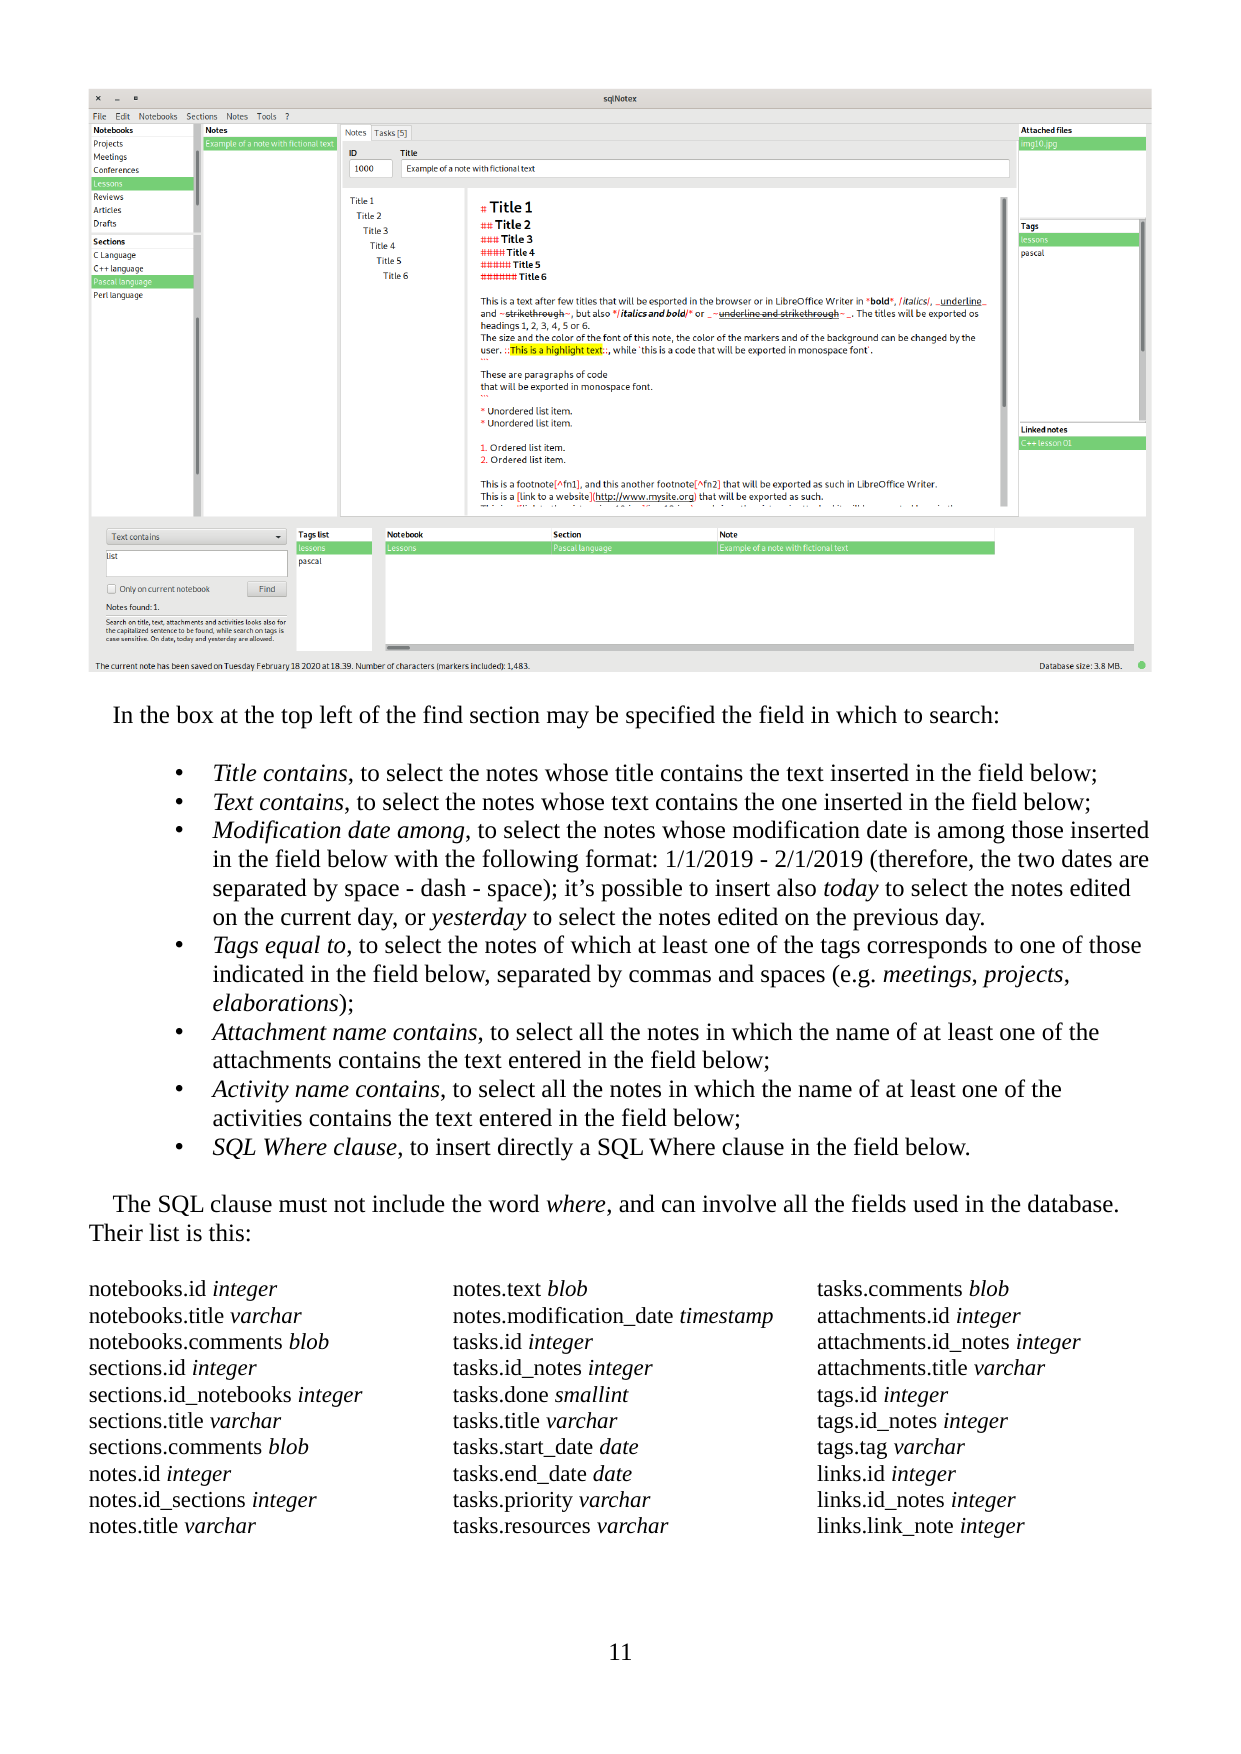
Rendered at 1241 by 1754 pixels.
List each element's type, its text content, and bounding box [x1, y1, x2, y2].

text attachments.id integer [817, 1302, 1152, 1328]
text tasks.priority varchar [453, 1486, 787, 1512]
text tasks.id_notes integer [453, 1354, 787, 1381]
text sections.id integer [88, 1354, 423, 1381]
text attachments.id_notes integer [817, 1328, 1152, 1354]
list Attachment name contains, to select all the notes in which the name of at least one of the attachments contains the text entered in the field below; [175, 1017, 1152, 1074]
text links.link_note integer [817, 1512, 1152, 1539]
list Text contains, to select the notes whose text contains the one inserted in the field below; [175, 787, 1152, 815]
text notes.id_sections integer [88, 1486, 423, 1512]
text notes.title varchar [88, 1512, 423, 1539]
list Modification date among, to select the notes whose modification date is among those inserted in the field below with the following format: 1/1/2019 - 2/1/2019 (therefore, the two dates are separated by space - dash - space); it’s possible to insert also today to select the notes edited on the current day, or yesterday to select the notes edited on the previous day. [175, 815, 1152, 930]
list Activity name contains, to select all the notes in which the name of at least one of the activities contains the text entered in the field below; [175, 1074, 1152, 1132]
text sections.id_notebooks integer [88, 1381, 423, 1407]
text attachments.title varchar [817, 1354, 1152, 1381]
text tasks.start_date date [453, 1433, 787, 1460]
text notes.modification_date timestamp [453, 1302, 787, 1328]
text tasks.comments blob [817, 1275, 1152, 1302]
text tasks.resources varchar [453, 1512, 787, 1539]
text links.id_notes integer [817, 1486, 1152, 1512]
text tasks.end_date date [453, 1460, 787, 1486]
text The SQL clause must not include the word where, and can involve all the fields used in the database. Their list is this: [88, 1189, 1152, 1247]
text tasks.title varchar [453, 1407, 787, 1433]
picture [88, 88, 1152, 672]
text notebooks.id integer [88, 1275, 423, 1302]
text notes.text blob [453, 1275, 787, 1302]
text notebooks.title varchar [88, 1302, 423, 1328]
text sections.title varchar [88, 1407, 423, 1433]
list SQL Where clause, to insert directly a SQL Where clause in the field below. [175, 1132, 1152, 1160]
text In the box at the top left of the find section may be specified the field in which to search: [88, 700, 1152, 729]
text notes.id integer [88, 1460, 423, 1486]
text notebooks.comments blob [88, 1328, 423, 1354]
text tasks.done smallint [453, 1381, 787, 1407]
list Tags equal to, to select the notes of which at least one of the tags corresponds to one of those indicated in the field below, separated by commas and spaces (e.g. meetings, projects, elaborations); [175, 930, 1152, 1017]
text tags.tag varchar [817, 1433, 1152, 1460]
text sections.comments blob [88, 1433, 423, 1460]
text tags.id integer [817, 1381, 1152, 1407]
text links.id integer [817, 1460, 1152, 1486]
text tags.id_notes integer [817, 1407, 1152, 1433]
list Title contains, to select the notes whose title contains the text inserted in the field below; [175, 758, 1152, 787]
text tasks.id integer [453, 1328, 787, 1354]
